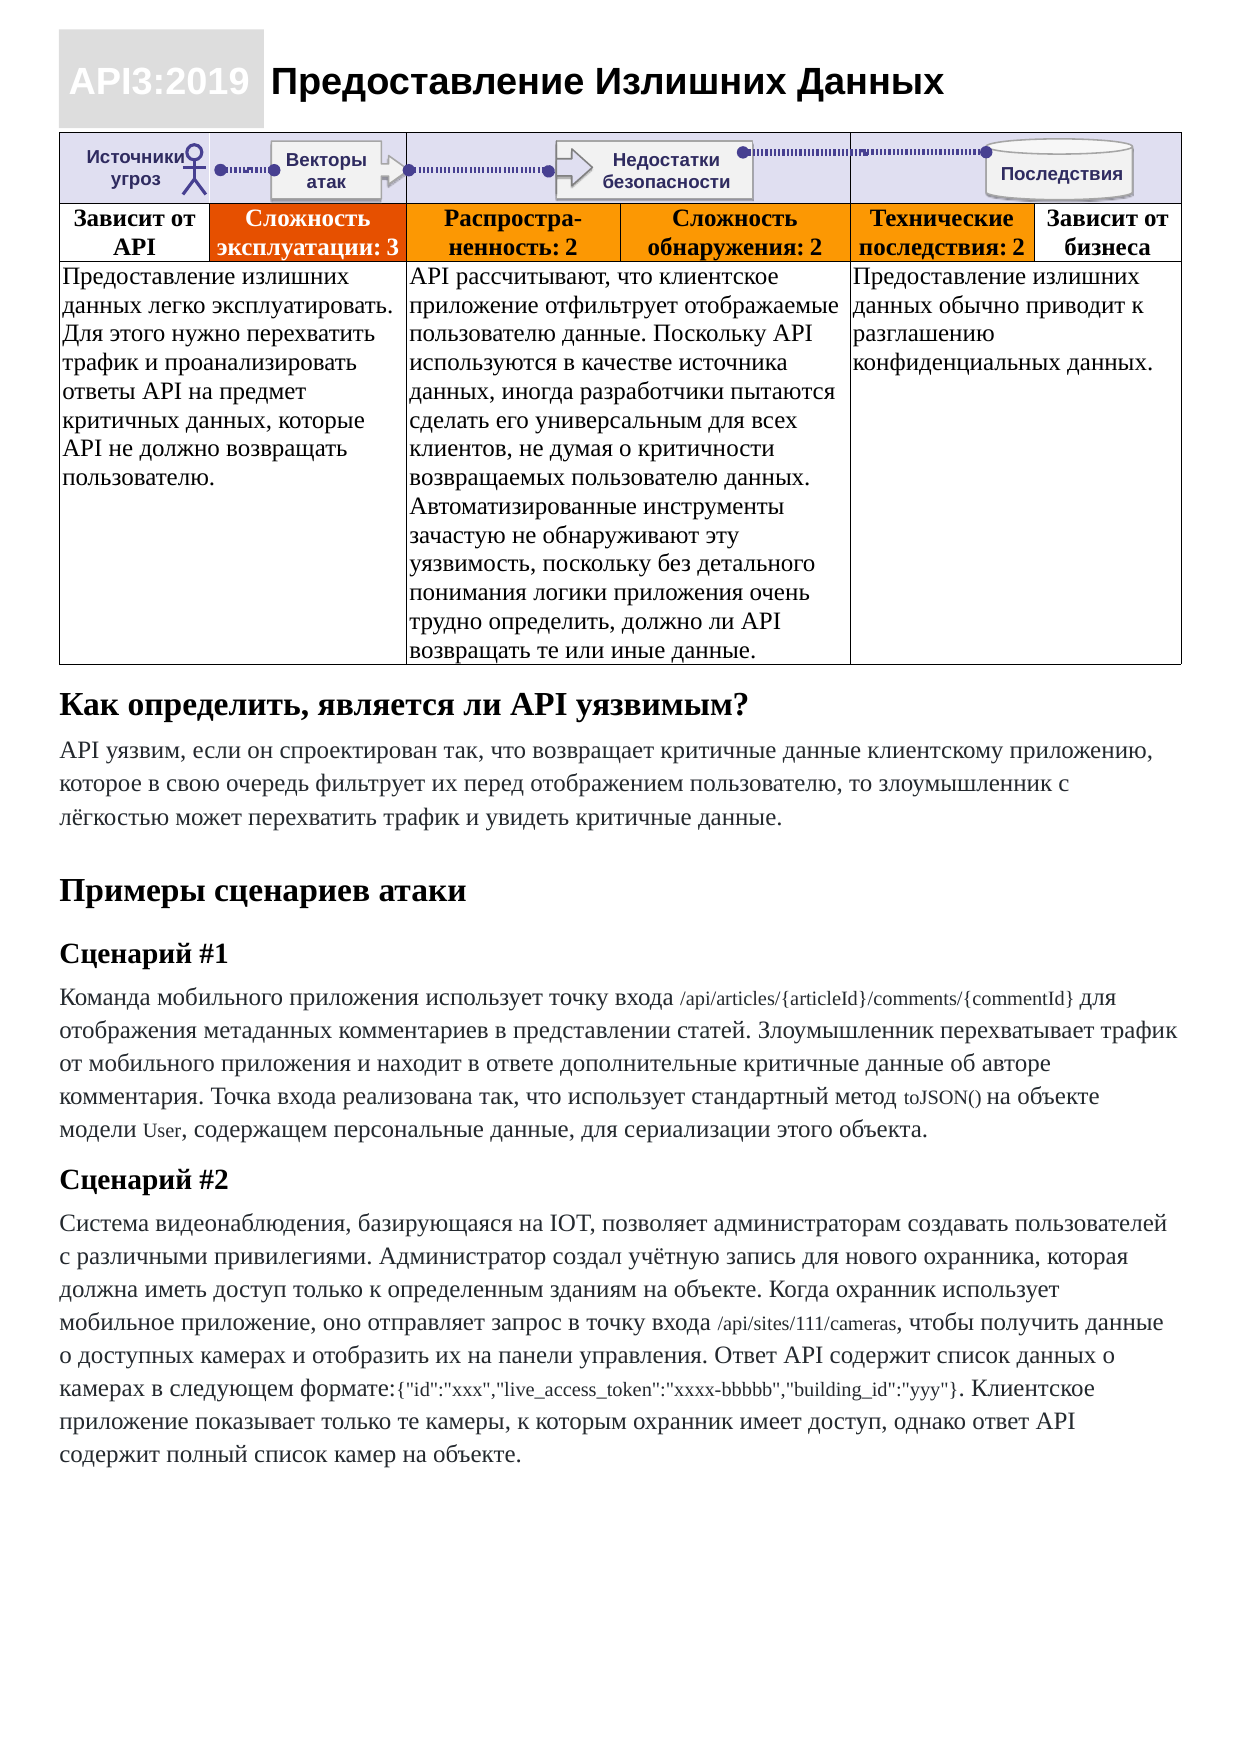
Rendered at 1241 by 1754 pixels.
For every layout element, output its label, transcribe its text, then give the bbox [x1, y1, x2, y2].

table_header [1034, 133, 1181, 203]
subtitle Как определить, является ли API уязвимым? [59, 684, 1181, 723]
table_cell Распростра-ненность: 2 [407, 204, 620, 261]
subtitle Сценарий #1 [59, 936, 1181, 969]
table_header [382, 177, 406, 203]
table_cell Зависит от API [60, 204, 209, 261]
subtitle Примеры сценариев атаки [59, 870, 1181, 909]
table_cell Технические последствия: 2 [851, 204, 1034, 261]
table_cell API рассчитывают, что клиентское приложение отфильтрует отображаемые пользователю данные. Поскольку API используются в качестве источника данных, иногда разработчики пытаются сделать его универсальным для всех клиентов, не думая о критичности возвращаемых пользователю данных. Автоматизированные инструменты зачастую не обнаруживают эту уязвимость, поскольку без детального понимания логики приложения очень трудно определить, должно ли API возвращать те или иные данные. [407, 262, 850, 663]
table_cell Сложность обнаружения: 2 [621, 204, 850, 261]
table_header [60, 133, 209, 203]
table_header [620, 133, 850, 203]
table_cell Предоставление излишних данных легко эксплуатировать. Для этого нужно перехватить трафик и проанализировать ответы API на предмет критичных данных, которые API не должно возвращать пользователю. [60, 262, 406, 663]
subtitle Сценарий #2 [59, 1162, 1181, 1195]
table_header [210, 133, 406, 203]
text API уязвим, если он спроектирован так, что возвращает критичные данные клиентскому приложению, которое в свою очередь фильтрует их перед отображением пользователю, то злоумышленник с лёгкостью может перехватить трафик и увидеть критичные данные. [59, 736, 1181, 830]
table_header [407, 133, 620, 203]
table_cell Предоставление излишних данных обычно приводит к разглашению конфиденциальных данных. [851, 262, 1181, 663]
table_cell Зависит от бизнеса [1035, 204, 1181, 261]
text Система видеонаблюдения, базирующаяся на IOT, позволяет администраторам создавать пользователей с различными привилегиями. Администратор создал учётную запись для нового охранника, которая должна иметь доступ только к определенным зданиям на объекте. Когда охранник использует мобильное приложение, оно отправляет запрос в точку входа /api/sites/111/cameras, чтобы получить данные о доступных камерах и отобразить их на панели управления. Ответ API содержит список данных о камерах в следующем формате:{"id":"xxx","live_access_token":"xxxx-bbbbb","building_id":"yyy"}. Клиентское приложение показывает только те камеры, к которым охранник имеет доступ, однако ответ API содержит полный список камер на объекте. [59, 1208, 1181, 1468]
text Команда мобильного приложения использует точку входа /api/articles/{articleId}/comments/{commentId} для отображения метаданных комментариев в представлении статей. Злоумышленник перехватывает трафик от мобильного приложения и находит в ответе дополнительные критичные данные об авторе комментария. Точка входа реализована так, что использует стандартный метод toJSON() на объекте модели User, содержащем персональные данные, для сериализации этого объекта. [59, 982, 1181, 1143]
table_header [851, 133, 1034, 203]
table_cell Сложность эксплуатации: 3 [210, 204, 406, 261]
